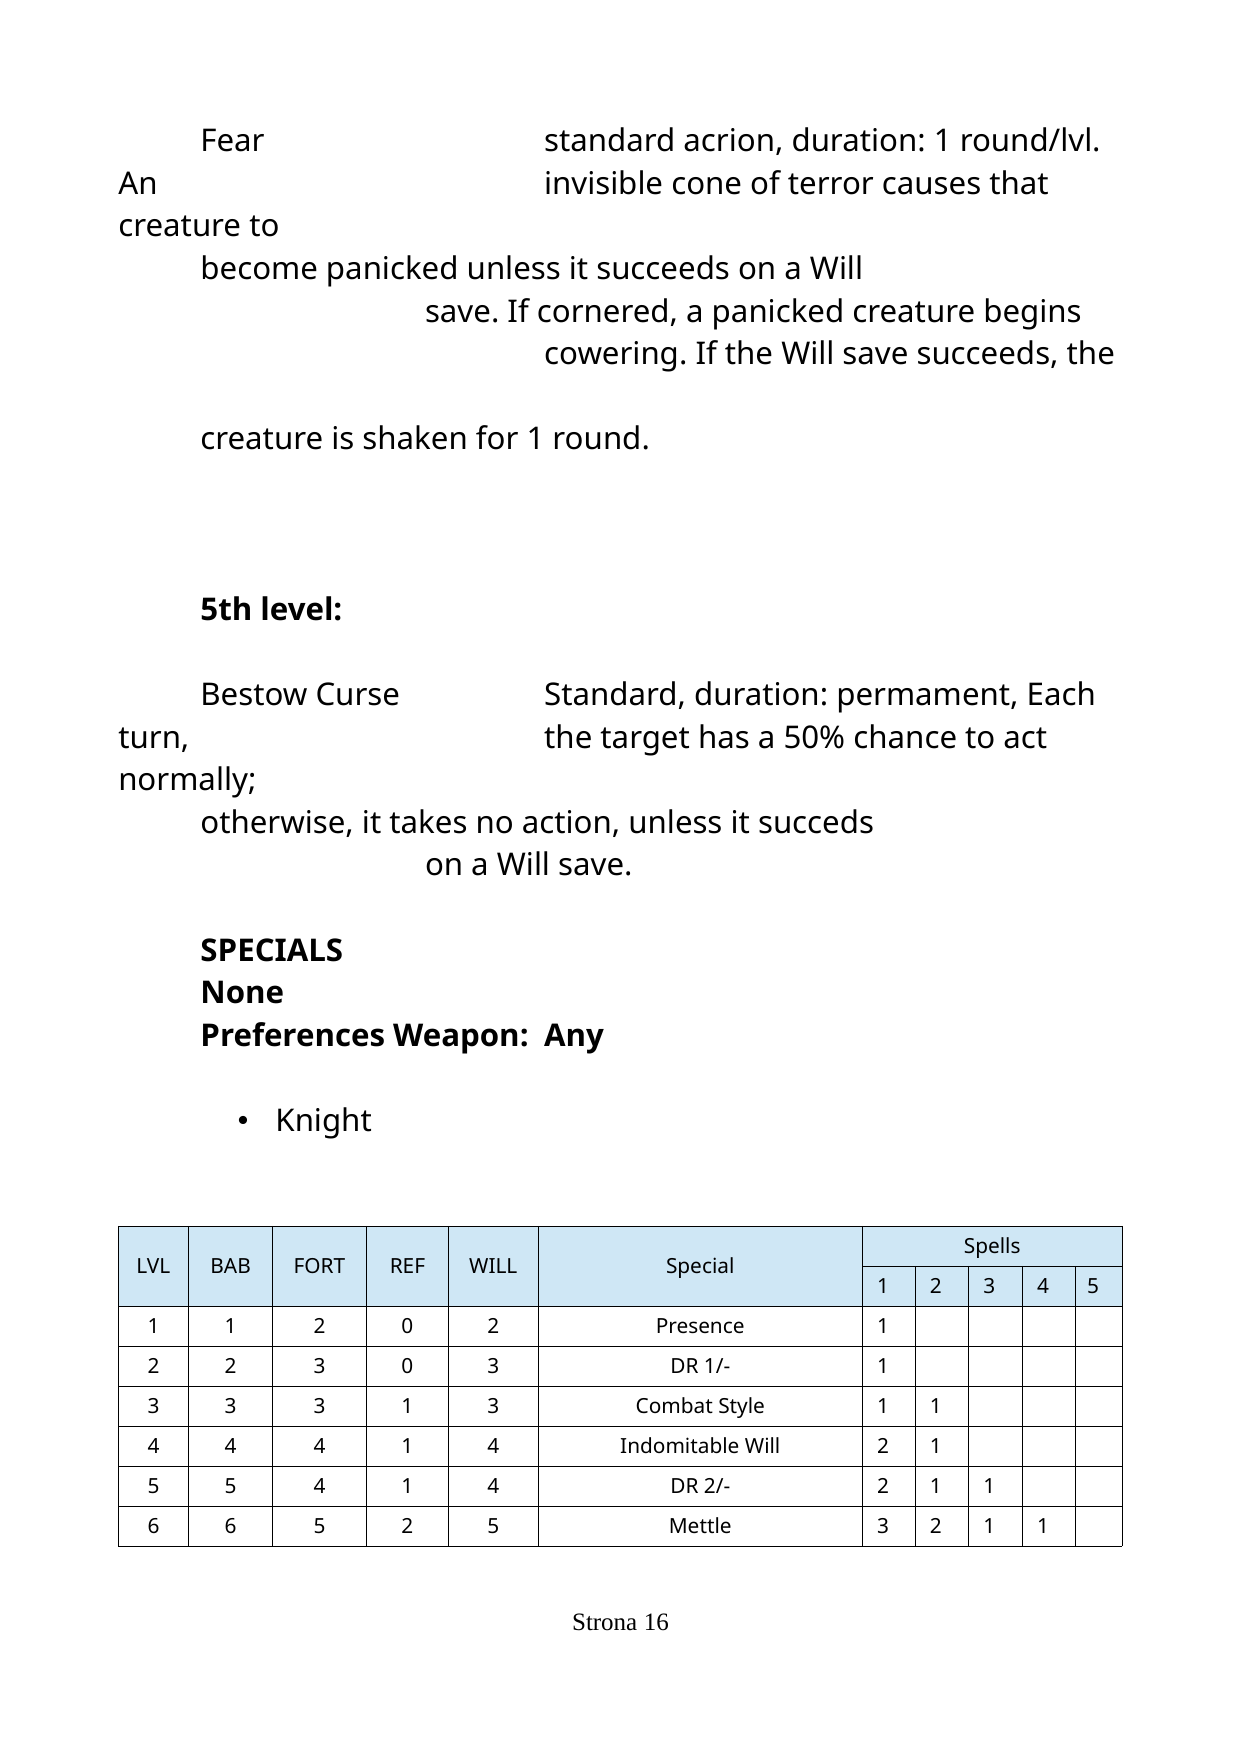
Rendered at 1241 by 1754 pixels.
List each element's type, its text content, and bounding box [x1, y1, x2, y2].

table_header BAB [189, 1227, 272, 1306]
table_header WILL [449, 1227, 538, 1306]
table_cell 2 [863, 1467, 915, 1506]
table_cell 4 [273, 1427, 366, 1466]
table_cell 0 [367, 1347, 448, 1386]
table_header Special [539, 1227, 862, 1306]
table_cell 4 [189, 1427, 272, 1466]
table_cell 1 [916, 1427, 968, 1466]
table_cell [1023, 1427, 1075, 1466]
table_cell [1076, 1467, 1122, 1506]
table_cell [916, 1307, 968, 1346]
table_cell [916, 1347, 968, 1386]
table_cell 1 [1023, 1507, 1075, 1546]
table_cell [1023, 1347, 1075, 1386]
table_cell 3 [189, 1387, 272, 1426]
table_cell 1 [969, 1467, 1022, 1506]
table_cell 5 [119, 1467, 188, 1506]
table_cell 1 [969, 1507, 1022, 1546]
table_cell 4 [273, 1467, 366, 1506]
text SPECIALS None [118, 928, 1122, 1013]
text Preferences Weapon: Any [118, 1013, 1122, 1055]
table_cell Mettle [539, 1507, 862, 1546]
table_cell 3 [863, 1507, 915, 1546]
table_cell 1 [863, 1347, 915, 1386]
table_cell 1 [189, 1307, 272, 1346]
table_cell 5 [449, 1507, 538, 1546]
table_cell 5 [189, 1467, 272, 1506]
table_cell 4 [449, 1427, 538, 1466]
table_cell 2 [367, 1507, 448, 1546]
table_cell 1 [367, 1387, 448, 1426]
table_cell 4 [1023, 1267, 1075, 1306]
table_cell 5 [273, 1507, 366, 1546]
table_cell 2 [863, 1427, 915, 1466]
table_header REF [367, 1227, 448, 1306]
table_cell DR 1/- [539, 1347, 862, 1386]
table_cell 2 [119, 1347, 188, 1386]
table_cell [1076, 1427, 1122, 1466]
table_cell 2 [449, 1307, 538, 1346]
table_cell 1 [863, 1387, 915, 1426]
table_cell 2 [916, 1267, 968, 1306]
table_cell 1 [916, 1467, 968, 1506]
table_cell [969, 1307, 1022, 1346]
table_cell [1076, 1387, 1122, 1426]
table_cell 3 [119, 1387, 188, 1426]
table_cell 1 [863, 1307, 915, 1346]
table_cell 2 [189, 1347, 272, 1386]
table_cell Presence [539, 1307, 862, 1346]
table_cell 2 [273, 1307, 366, 1346]
table_cell 6 [189, 1507, 272, 1546]
table_cell [1076, 1507, 1122, 1546]
table_cell 5 [1076, 1267, 1122, 1306]
table_cell 3 [449, 1347, 538, 1386]
table_header FORT [273, 1227, 366, 1306]
table_cell [1023, 1387, 1075, 1426]
table_cell 6 [119, 1507, 188, 1546]
table_cell DR 2/- [539, 1467, 862, 1506]
table_cell 1 [367, 1427, 448, 1466]
table_cell Combat Style [539, 1387, 862, 1426]
table_cell 3 [969, 1267, 1022, 1306]
table_cell Indomitable Will [539, 1427, 862, 1466]
text 5th level: [118, 587, 1122, 629]
table_cell 1 [119, 1307, 188, 1346]
list Knight [238, 1098, 1122, 1141]
table_cell [969, 1387, 1022, 1426]
table_cell 3 [273, 1387, 366, 1426]
table_cell 1 [367, 1467, 448, 1506]
table_header LVL [119, 1227, 188, 1306]
table_cell 1 [863, 1267, 915, 1306]
table_cell 4 [449, 1467, 538, 1506]
text Fear standard acrion, duration: 1 round/lvl. An invisible cone of terror causes that creature to become panicked unless it succeeds on a Will save. If cornered, a panicked creature begins cowering. If the Will save succeeds, the creature is shaken for 1 round. [118, 118, 1122, 459]
table_cell [1023, 1467, 1075, 1506]
table_cell 3 [273, 1347, 366, 1386]
table_cell [969, 1347, 1022, 1386]
table_header Spells [863, 1227, 1122, 1266]
text Bestow Curse Standard, duration: permament, Each turn, the target has a 50% chance to act normally; otherwise, it takes no action, unless it succeds on a Will save. [118, 672, 1122, 885]
table_cell [1076, 1307, 1122, 1346]
table_cell 0 [367, 1307, 448, 1346]
table_cell 3 [449, 1387, 538, 1426]
table_cell 1 [916, 1387, 968, 1426]
table_cell 4 [119, 1427, 188, 1466]
table_cell [1023, 1307, 1075, 1346]
table_cell [969, 1427, 1022, 1466]
table_cell 2 [916, 1507, 968, 1546]
table_cell [1076, 1347, 1122, 1386]
